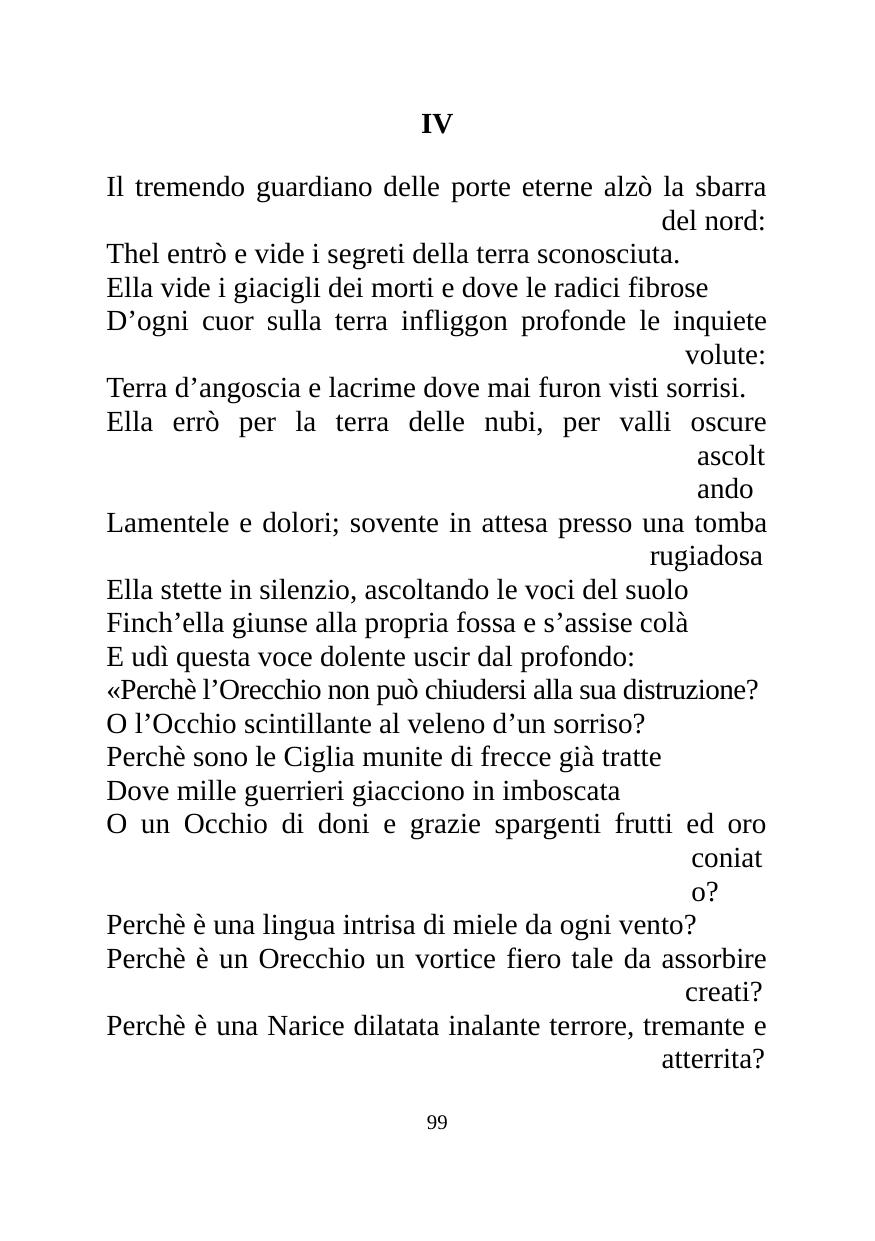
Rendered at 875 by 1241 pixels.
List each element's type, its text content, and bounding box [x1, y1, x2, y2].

text Dove mille guerrieri giacciono in imboscata [106, 773, 768, 807]
subtitle IV [106, 106, 768, 140]
text Perchè è un Orecchio un vortice fiero tale da assorbire creati? [106, 941, 768, 1008]
text Perchè è una lingua intrisa di miele da ogni vento? [106, 907, 768, 941]
text Perchè sono le Ciglia munite di frecce già tratte [106, 739, 768, 773]
text Terra d’angoscia e lacrime dove mai furon visti sorrisi. [106, 371, 768, 404]
text Finch’ella giunse alla propria fossa e s’assise colà [106, 605, 768, 639]
text E udì questa voce dolente uscir dal profondo: [106, 639, 768, 672]
text Ella errò per la terra delle nubi, per valli oscure ascoltando [106, 404, 768, 505]
text Ella vide i giacigli dei morti e dove le radici fibrose [106, 270, 768, 303]
text O l’Occhio scintillante al veleno d’un sorriso? [106, 706, 768, 739]
text Il tremendo guardiano delle porte eterne alzò la sbarra del nord: [106, 169, 768, 236]
text Thel entrò e vide i segreti della terra sconosciuta. [106, 236, 768, 270]
text O un Occhio di doni e grazie spargenti frutti ed oro coniato? [106, 807, 768, 907]
text Ella stette in silenzio, ascoltando le voci del suolo [106, 572, 768, 605]
text D’ogni cuor sulla terra infliggon profonde le inquiete volute: [106, 303, 768, 371]
text Lamentele e dolori; sovente in attesa presso una tomba rugiadosa [106, 505, 768, 572]
text «Perchè l’Orecchio non può chiudersi alla sua distruzione? [106, 672, 768, 706]
text Perchè è una Narice dilatata inalante terrore, tremante e atterrita? [106, 1008, 768, 1075]
